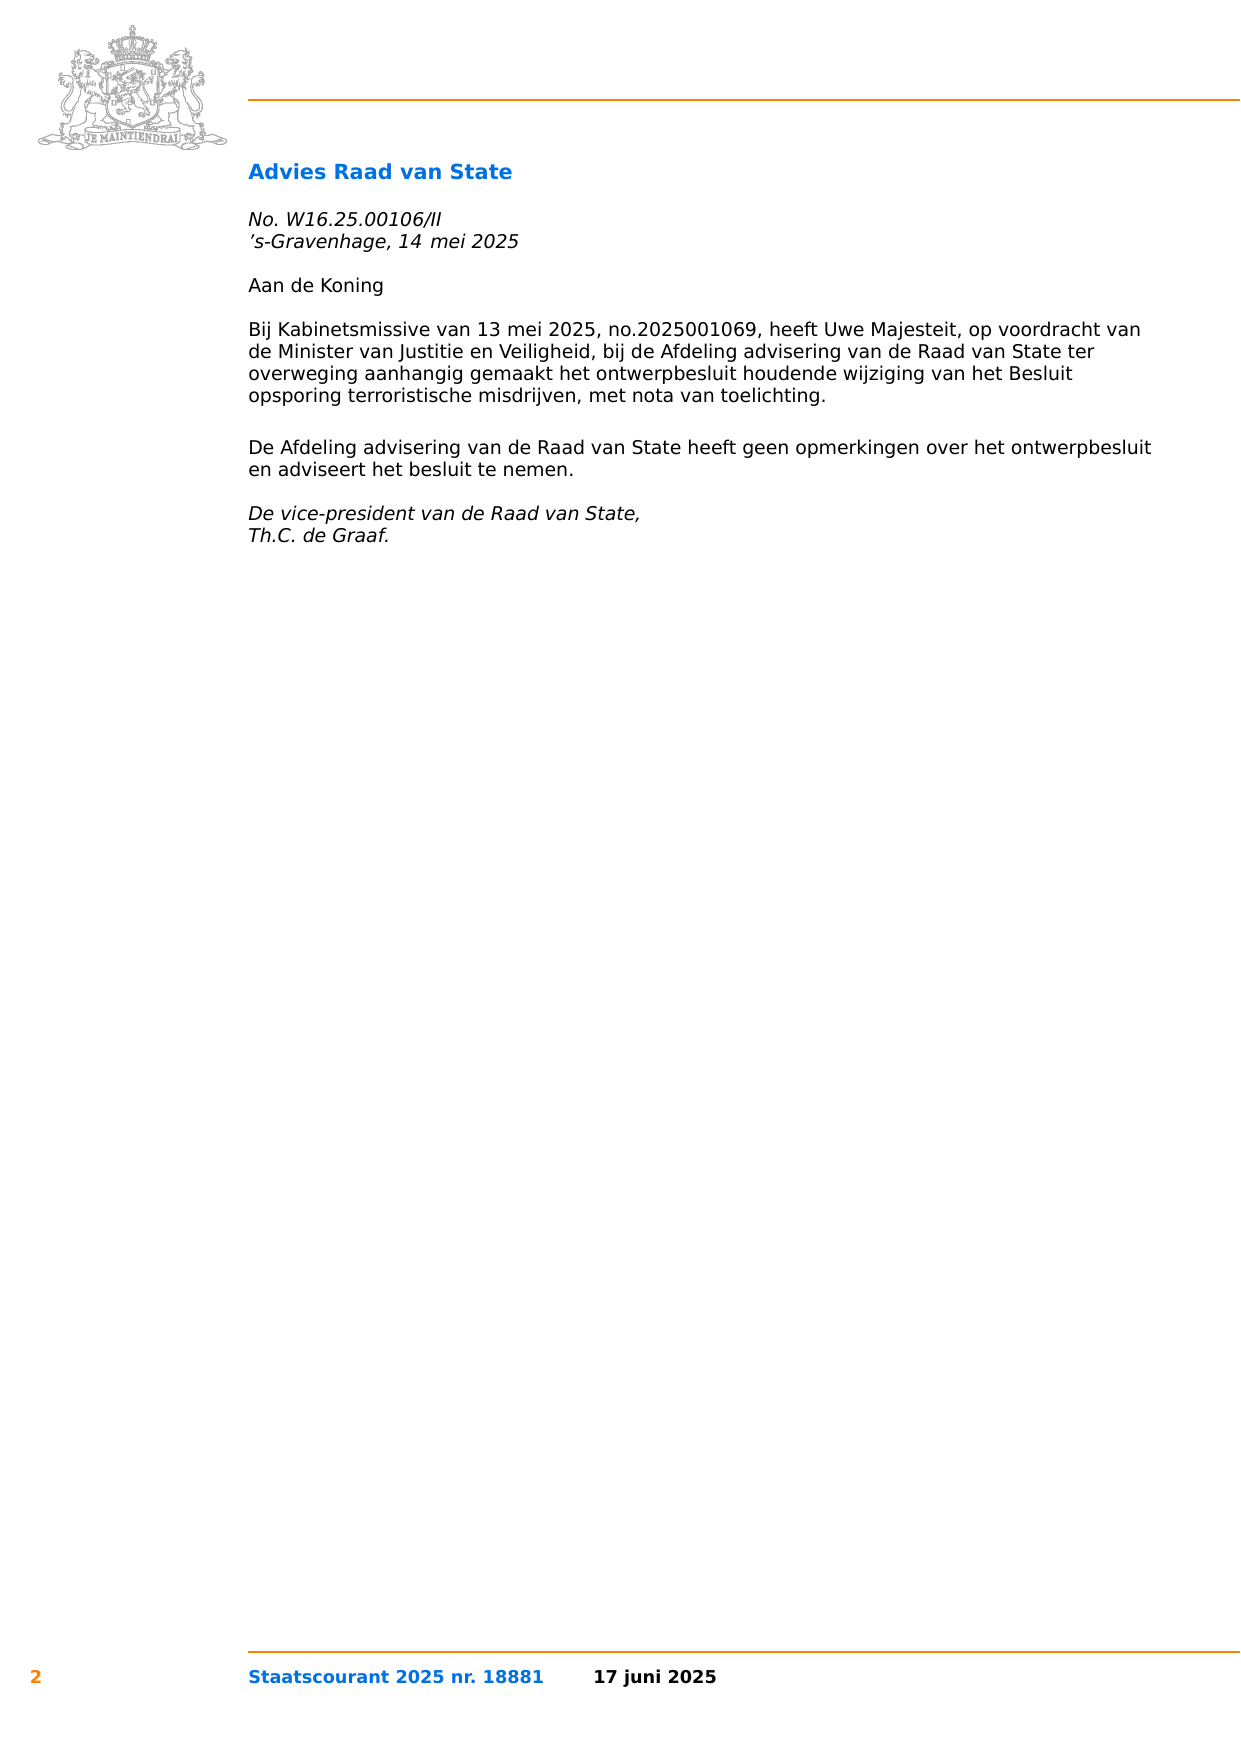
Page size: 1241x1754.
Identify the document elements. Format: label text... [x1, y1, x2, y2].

text No. W16.25.00106/II [248, 209, 1163, 231]
text Bij Kabinetsmissive van 13 mei 2025, no.2025001069, heeft Uwe Majesteit, op voordracht van de Minister van Justitie en Veiligheid, bij de Afdeling advisering van de Raad van State ter overweging aanhangig gemaakt het ontwerpbesluit houdende wijziging van het Besluit opsporing terroristische misdrijven, met nota van toelichting. [248, 319, 1163, 407]
text Aan de Koning [248, 275, 1163, 297]
text De Afdeling advisering van de Raad van State heeft geen opmerkingen over het ontwerpbesluit en adviseert het besluit te nemen. [248, 437, 1163, 481]
picture [38, 25, 227, 150]
text ’s-Gravenhage, 14 mei 2025 [248, 231, 1163, 253]
text De vice-president van de Raad van State, Th.C. de Graaf. [248, 503, 1163, 547]
subtitle Advies Raad van State [248, 160, 1163, 184]
